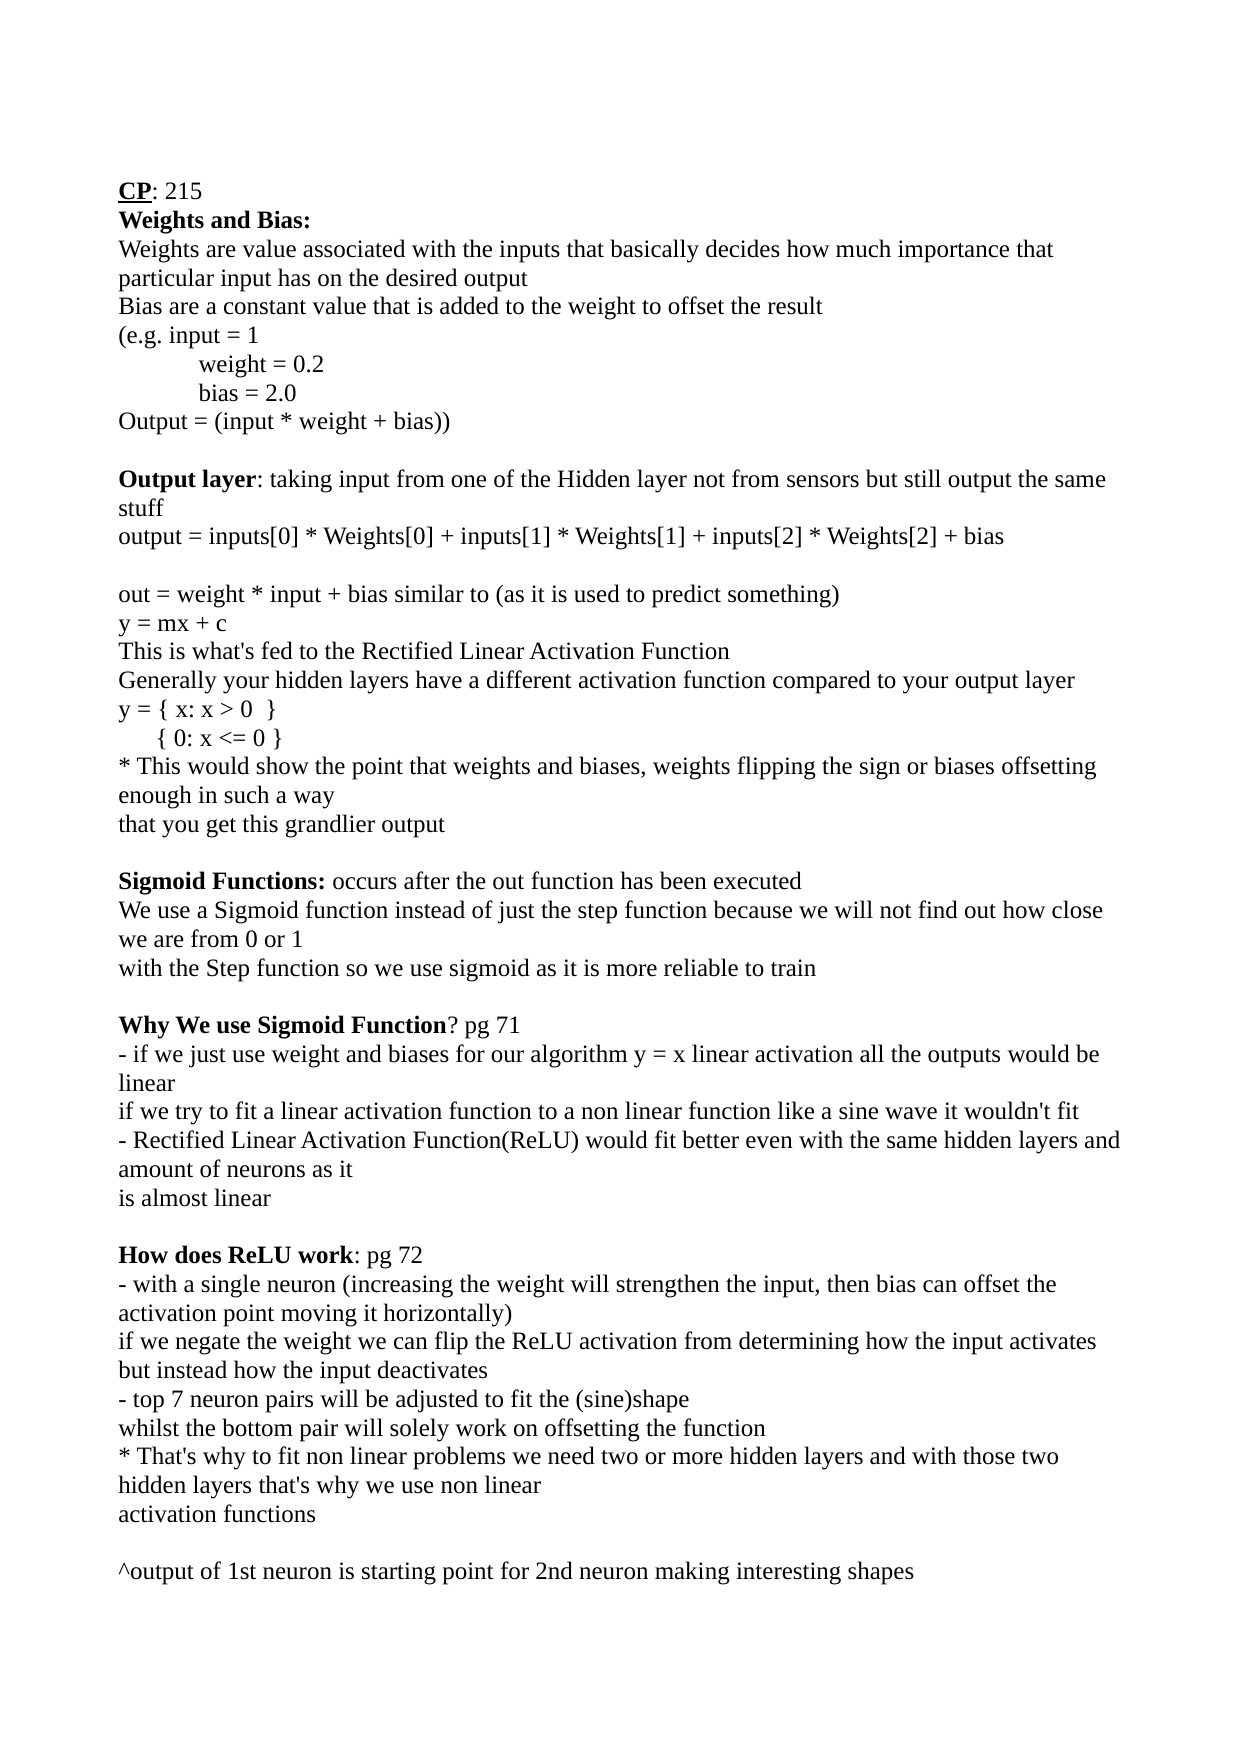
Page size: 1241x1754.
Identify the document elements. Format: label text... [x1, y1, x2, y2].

text { 0: x <= 0 } [118, 723, 1122, 751]
text * That's why to fit non linear problems we need two or more hidden layers and with those two hidden layers that's why we use non linear [118, 1441, 1122, 1499]
text Output = (input * weight + bias)) [118, 406, 1122, 435]
text - with a single neuron (increasing the weight will strengthen the input, then bias can offset the activation point moving it horizontally) [118, 1269, 1122, 1326]
text This is what's fed to the Rectified Linear Activation Function [118, 636, 1122, 665]
text out = weight * input + bias similar to (as it is used to predict something) [118, 579, 1122, 608]
text How does ReLU work: pg 72 [118, 1240, 1122, 1269]
text whilst the bottom pair will solely work on offsetting the function [118, 1413, 1122, 1441]
text is almost linear [118, 1183, 1122, 1211]
text Why We use Sigmoid Function? pg 71 [118, 1010, 1122, 1039]
text - Rectified Linear Activation Function(ReLU) would fit better even with the same hidden layers and amount of neurons as it [118, 1125, 1122, 1183]
text weight = 0.2 [118, 349, 1122, 378]
text Weights and Bias: [118, 205, 1122, 234]
text - top 7 neuron pairs will be adjusted to fit the (sine)shape [118, 1384, 1122, 1413]
text if we negate the weight we can flip the ReLU activation from determining how the input activates but instead how the input deactivates [118, 1326, 1122, 1384]
text output = inputs[0] * Weights[0] + inputs[1] * Weights[1] + inputs[2] * Weights[2] + bias [118, 521, 1122, 550]
text ^output of 1st neuron is starting point for 2nd neuron making interesting shapes [118, 1556, 1122, 1585]
text Generally your hidden layers have a different activation function compared to your output layer [118, 665, 1122, 694]
text Output layer: taking input from one of the Hidden layer not from sensors but still output the same stuff [118, 464, 1122, 521]
text activation functions [118, 1499, 1122, 1528]
text that you get this grandlier output [118, 809, 1122, 838]
text * This would show the point that weights and biases, weights flipping the sign or biases offsetting enough in such a way [118, 751, 1122, 809]
text CP: 215 [118, 176, 1122, 205]
text - if we just use weight and biases for our algorithm y = x linear activation all the outputs would be linear [118, 1039, 1122, 1096]
text Bias are a constant value that is added to the weight to offset the result [118, 291, 1122, 320]
text y = { x: x > 0 } [118, 694, 1122, 723]
text with the Step function so we use sigmoid as it is more reliable to train [118, 953, 1122, 981]
text We use a Sigmoid function instead of just the step function because we will not find out how close we are from 0 or 1 [118, 895, 1122, 953]
text Weights are value associated with the inputs that basically decides how much importance that particular input has on the desired output [118, 234, 1122, 291]
text if we try to fit a linear activation function to a non linear function like a sine wave it wouldn't fit [118, 1096, 1122, 1125]
text Sigmoid Functions: occurs after the out function has been executed [118, 866, 1122, 895]
text bias = 2.0 [118, 378, 1122, 406]
text y = mx + c [118, 608, 1122, 636]
text (e.g. input = 1 [118, 320, 1122, 349]
